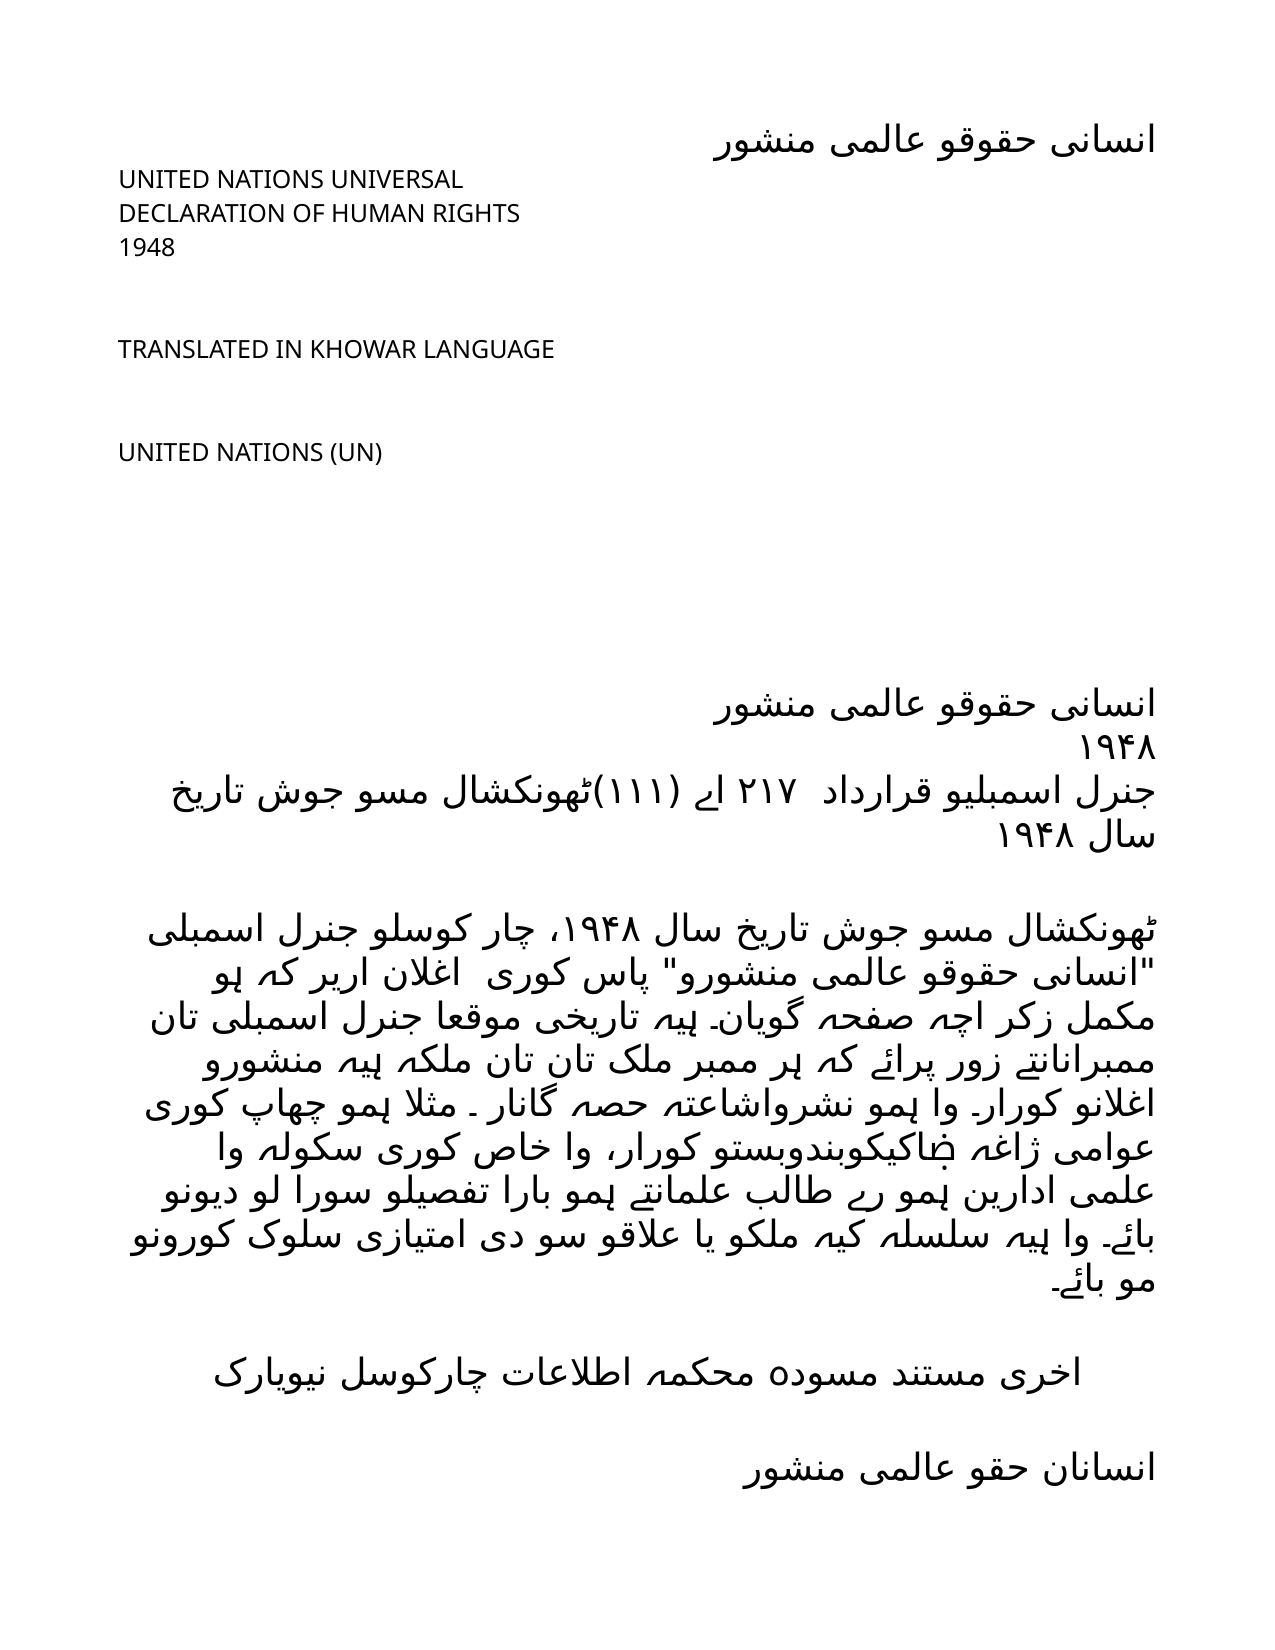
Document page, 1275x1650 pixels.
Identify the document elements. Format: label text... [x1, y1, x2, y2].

text ۱۹۴۸ [118, 725, 1157, 769]
text UNITED NATIONS (UN) [118, 434, 1157, 468]
text انسانی حقوقو عالمی منشور [118, 118, 1157, 162]
text انسانی حقوقو عالمی منشور [118, 681, 1157, 725]
text اخری مستند مسودہ محکمہ اطلاعات چارکوسل نیویارک [118, 1351, 1157, 1394]
text انسانان حقو عالمی منشور [118, 1446, 1157, 1489]
text UNITED NATIONS UNIVERSAL [118, 162, 1157, 196]
text جنرل اسمبلیو قرارداد ۲۱۷ اے (۱۱۱)ٹھونکشال مسو جوش تاریخ سال ۱۹۴۸ [118, 769, 1157, 856]
text TRANSLATED IN KHOWAR LANGUAGE [118, 332, 1157, 366]
text DECLARATION OF HUMAN RIGHTS [118, 196, 1157, 230]
text 1948 [118, 230, 1157, 264]
text ٹھونکشال مسو جوش تاریخ سال ۱۹۴۸، چار کوسلو جنرل اسمبلی "انسانی حقوقو عالمی منشورو" پاس کوری اغلان اریر کہ ہو مکمل زکر اچہ صفحہ گویان۔ ہیہ تاریخی موقعا جنرل اسمبلی تان ممبرانانتے زور پرائے کہ ہر ممبر ملک تان تان ملکہ ہیہ منشورو اغلانو کورار۔ وا ہمو نشرواشاعتہ حصہ گانار ۔ مثلا ہمو چھاپ کوری عوامی ژاغہ ۻاکیکوبندوبستو کورار، وا خاص کوری سکولہ وا علمی ادارین ہمو رے طالب علمانتے ہمو بارا تفصیلو سورا لو دیونو بائے۔ وا ہیہ سلسلہ کیہ ملکو یا علاقو سو دی امتیازی سلوک کورونو مو بائے۔ [118, 907, 1157, 1300]
